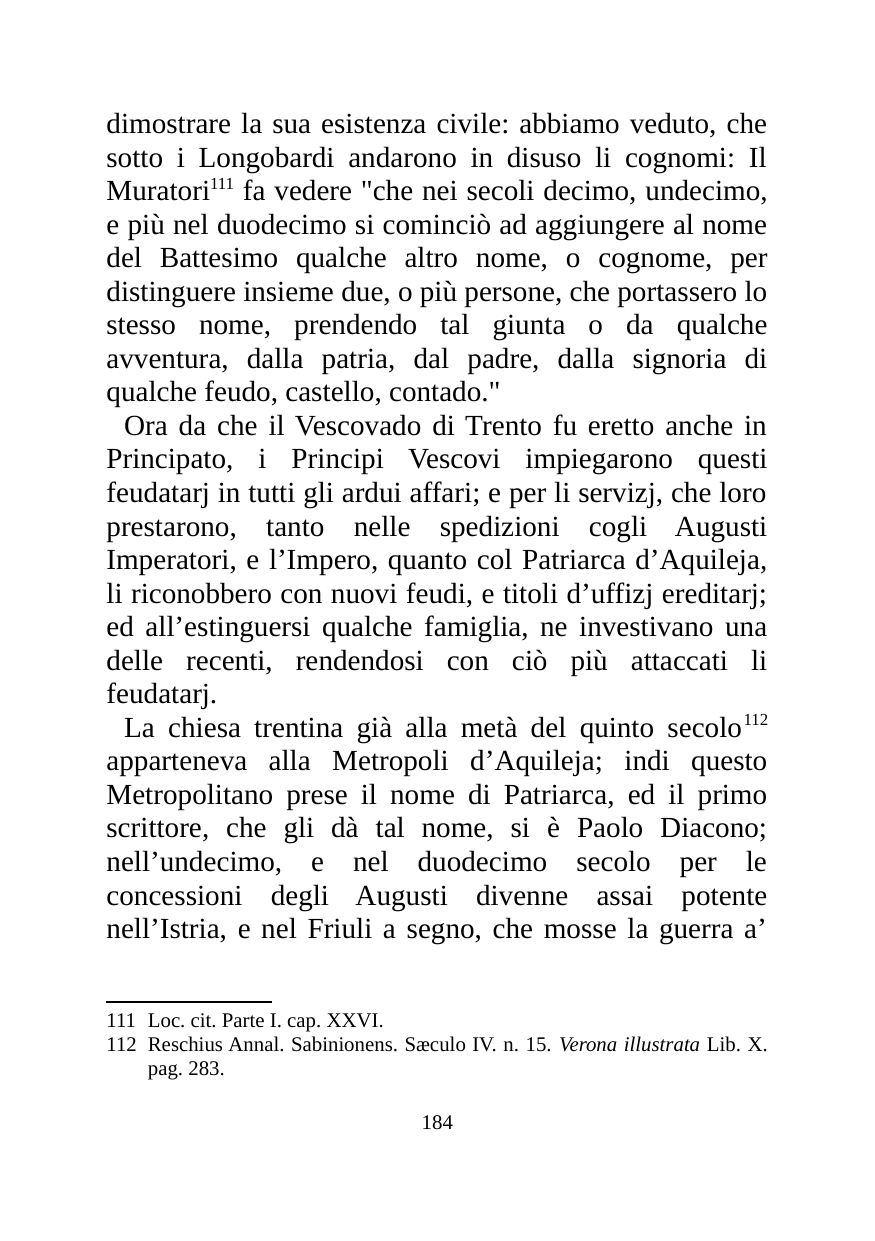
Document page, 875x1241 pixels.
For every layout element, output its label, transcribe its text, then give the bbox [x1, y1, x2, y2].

text La chiesa trentina già alla metà del quinto secolo apparteneva alla Metropoli d’Aquileja; indi questo Metropolitano prese il nome di Patriarca, ed il primo scrittore, che gli dà tal nome, si è Paolo Diacono; nell’undecimo, e nel duodecimo secolo per le concessioni degli Augusti divenne assai potente nell’Istria, e nel Friuli a segno, che mosse la guerra a’ [106, 710, 768, 945]
text Loc. cit. Parte I. cap. XXVI. [106, 1008, 768, 1032]
text dimostrare la sua esistenza civile: abbiamo veduto, che sotto i Longobardi andarono in disuso li cognomi: Il Muratori fa vedere "che nei secoli decimo, undecimo, e più nel duodecimo si cominciò ad aggiungere al nome del Battesimo qualche altro nome, o cognome, per distinguere insieme due, o più persone, che portassero lo stesso nome, prendendo tal giunta o da qualche avventura, dalla patria, dal padre, dalla signoria di qualche feudo, castello, contado." [106, 106, 768, 408]
text Ora da che il Vescovado di Trento fu eretto anche in Principato, i Principi Vescovi impiegarono questi feudatarj in tutti gli ardui affari; e per li servizj, che loro prestarono, tanto nelle spedizioni cogli Augusti Imperatori, e l’Impero, quanto col Patriarca d’Aquileja, li riconobbero con nuovi feudi, e titoli d’uffizj ereditarj; ed all’estinguersi qualche famiglia, ne investivano una delle recenti, rendendosi con ciò più attaccati li feudatarj. [106, 408, 768, 710]
text Reschius Annal. Sabinionens. Sæculo IV. n. 15. Verona illustrata Lib. X. pag. 283. [106, 1032, 768, 1080]
